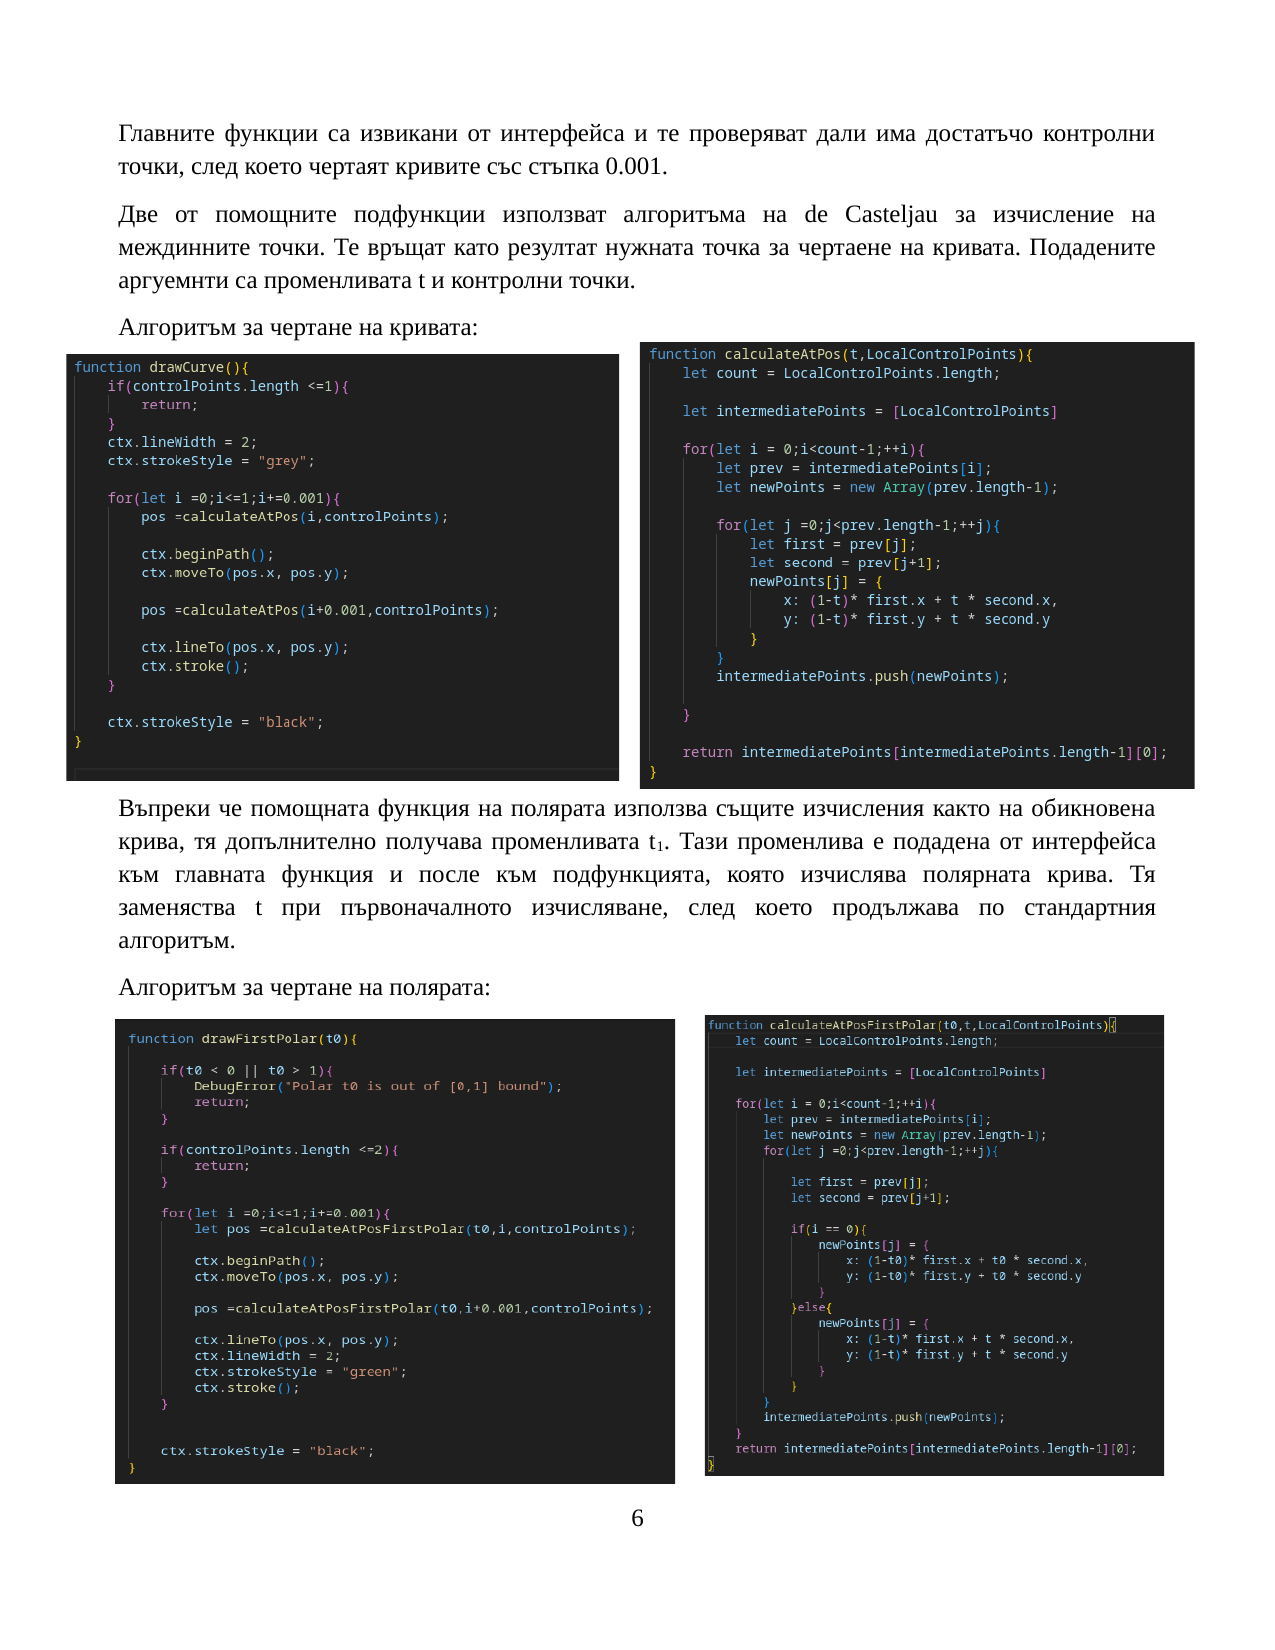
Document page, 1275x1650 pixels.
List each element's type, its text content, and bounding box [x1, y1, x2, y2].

picture [704, 1015, 1165, 1476]
picture [115, 1019, 675, 1484]
text Алгоритъм за чертане на кривата: [118, 312, 1157, 341]
text Алгоритъм за чертане на полярата: [118, 972, 1157, 1001]
picture [639, 342, 1195, 789]
text Въпреки че помощната функция на полярата използва същите изчисления както на обикновена крива, тя допълнително получава променливата t1. Тази променлива е подадена от интерфейса към главната функция и после към подфункцията, която изчислява полярната крива. Тя заменяства t при първоначалното изчисляване, след което продължава по стандартния алгоритъм. [118, 789, 1157, 954]
picture [66, 354, 620, 781]
text Главните функции са извикани от интерфейса и те проверяват дали има достатъчо контролни точки, след което чертаят кривите със стъпка 0.001. [118, 118, 1157, 180]
text Две от помощните подфункции използват алгоритъма на de Casteljau за изчисление на междинните точки. Те връщат като резултат нужната точка за чертаене на кривата. Подадените аргуемнти са променливата t и контролни точки. [118, 199, 1157, 293]
